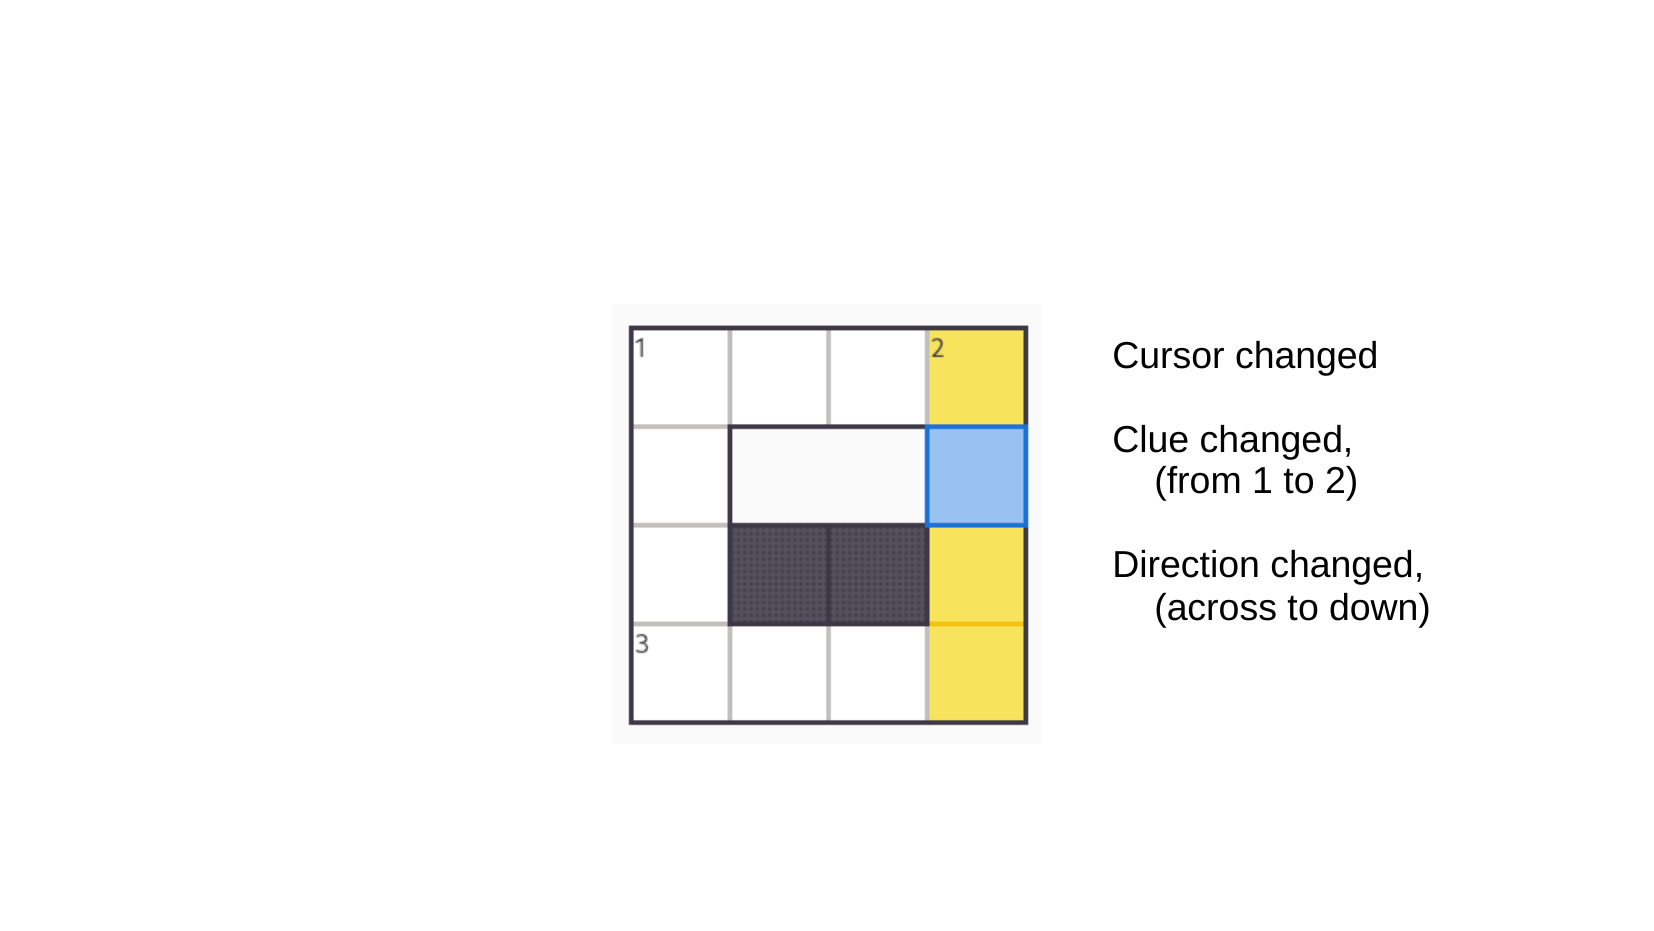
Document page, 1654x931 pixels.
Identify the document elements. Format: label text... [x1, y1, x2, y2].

picture [612, 304, 1041, 744]
text_box Cursor changed Clue changed, (from 1 to 2) Direction changed, (across to down) [1097, 326, 1447, 636]
